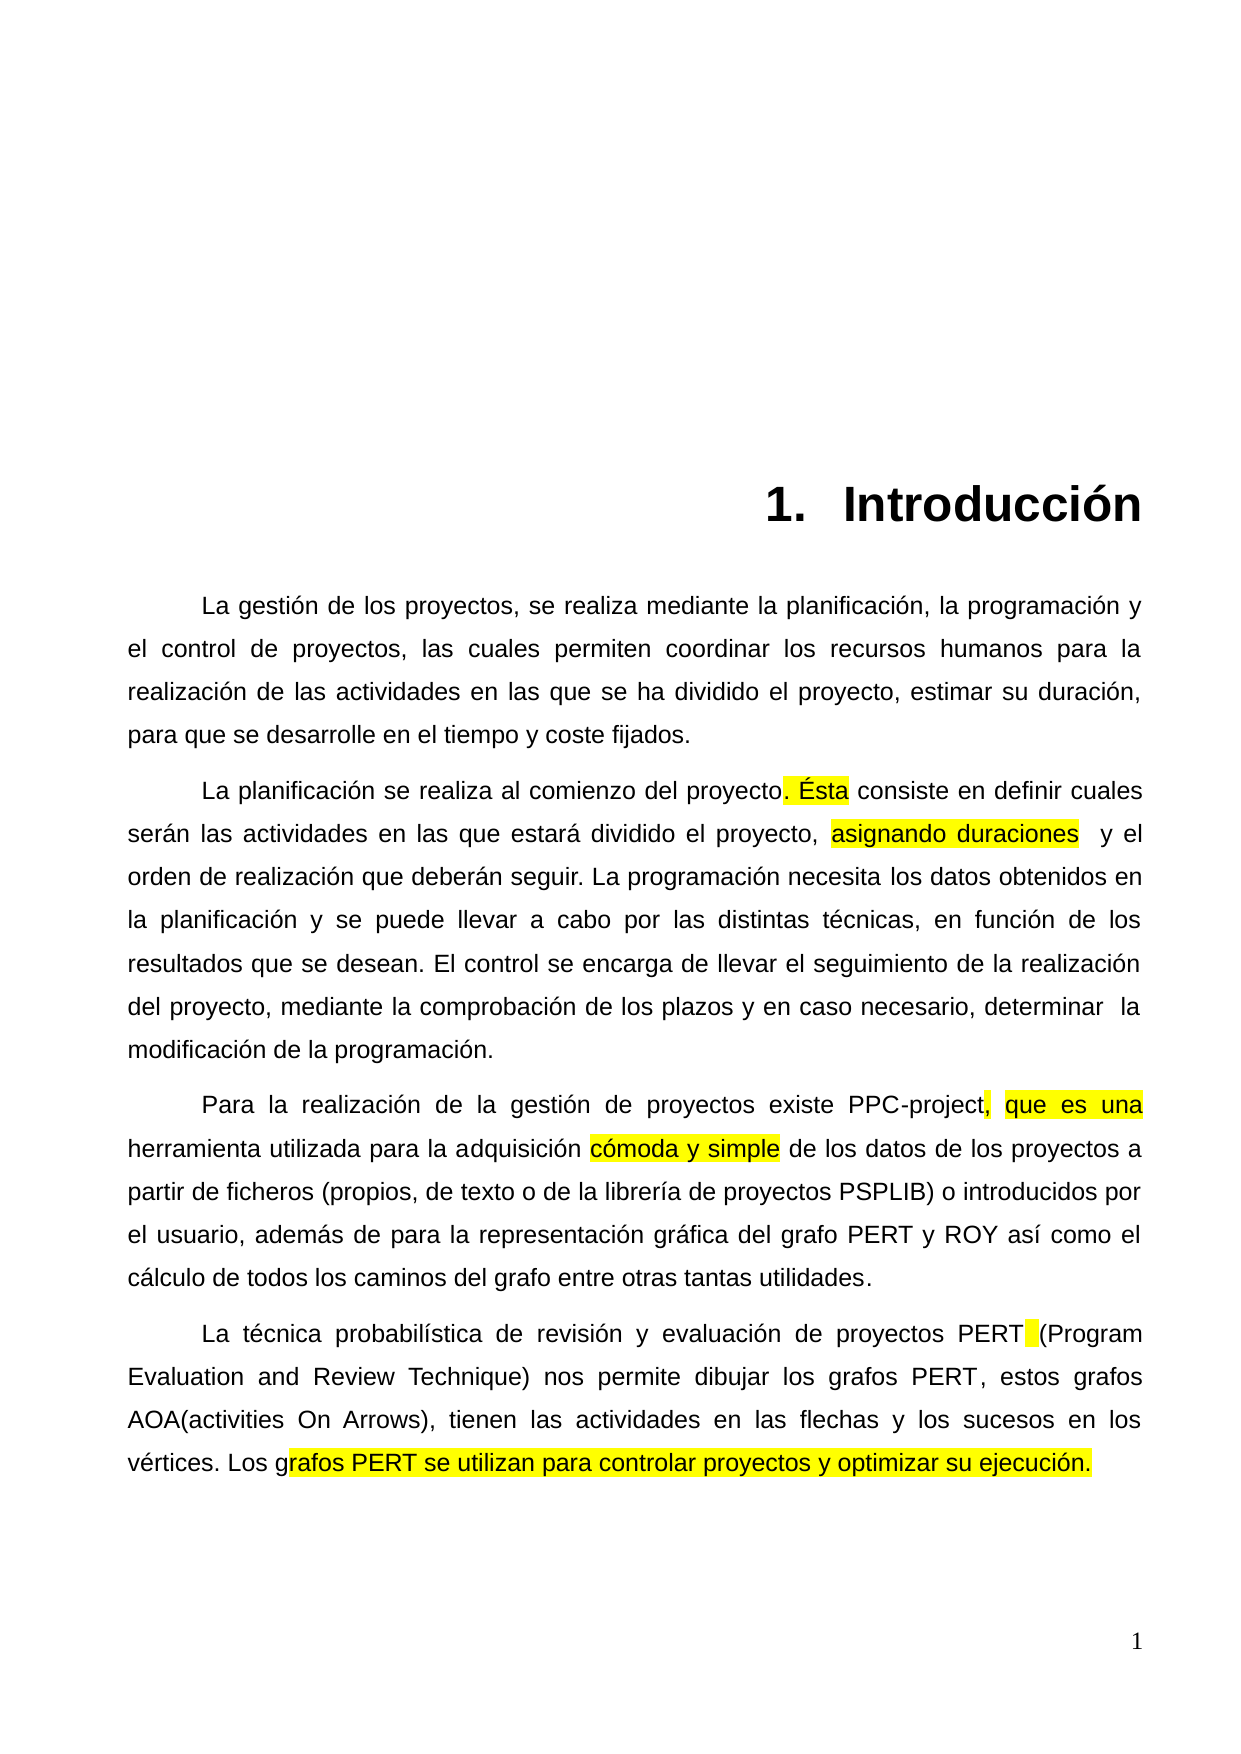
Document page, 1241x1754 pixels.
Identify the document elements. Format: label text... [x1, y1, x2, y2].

text Para la realización de la gestión de proyectos existe PPC-project, que es una herramienta utilizada para la adquisición cómoda y simple de los datos de los proyectos a partir de ficheros (propios, de texto o de la librería de proyectos PSPLIB) o introducidos por el usuario, además de para la representación gráfica del grafo PERT y ROY así como el cálculo de todos los caminos del grafo entre otras tantas utilidades. [127, 1090, 1143, 1292]
text La técnica probabilística de revisión y evaluación de proyectos PERT (Program Evaluation and Review Technique) nos permite dibujar los grafos PERT, estos grafos AOA(activities On Arrows), tienen las actividades en las flechas y los sucesos en los vértices. Los grafos PERT se utilizan para controlar proyectos y optimizar su ejecución. [127, 1318, 1143, 1477]
text La planificación se realiza al comienzo del proyecto. Ésta consiste en definir cuales serán las actividades en las que estará dividido el proyecto, asignando duraciones y el orden de realización que deberán seguir. La programación necesita los datos obtenidos en la planificación y se puede llevar a cabo por las distintas técnicas, en función de los resultados que se desean. El control se encarga de llevar el seguimiento de la realización del proyecto, mediante la comprobación de los plazos y en caso necesario, determinar la modificación de la programación. [127, 776, 1143, 1063]
text La gestión de los proyectos, se realiza mediante la planificación, la programación y el control de proyectos, las cuales permiten coordinar los recursos humanos para la realización de las actividades en las que se ha dividido el proyecto, estimar su duración, para que se desarrolle en el tiempo y coste fijados. [127, 591, 1143, 749]
subtitle Introducción [127, 475, 1143, 532]
